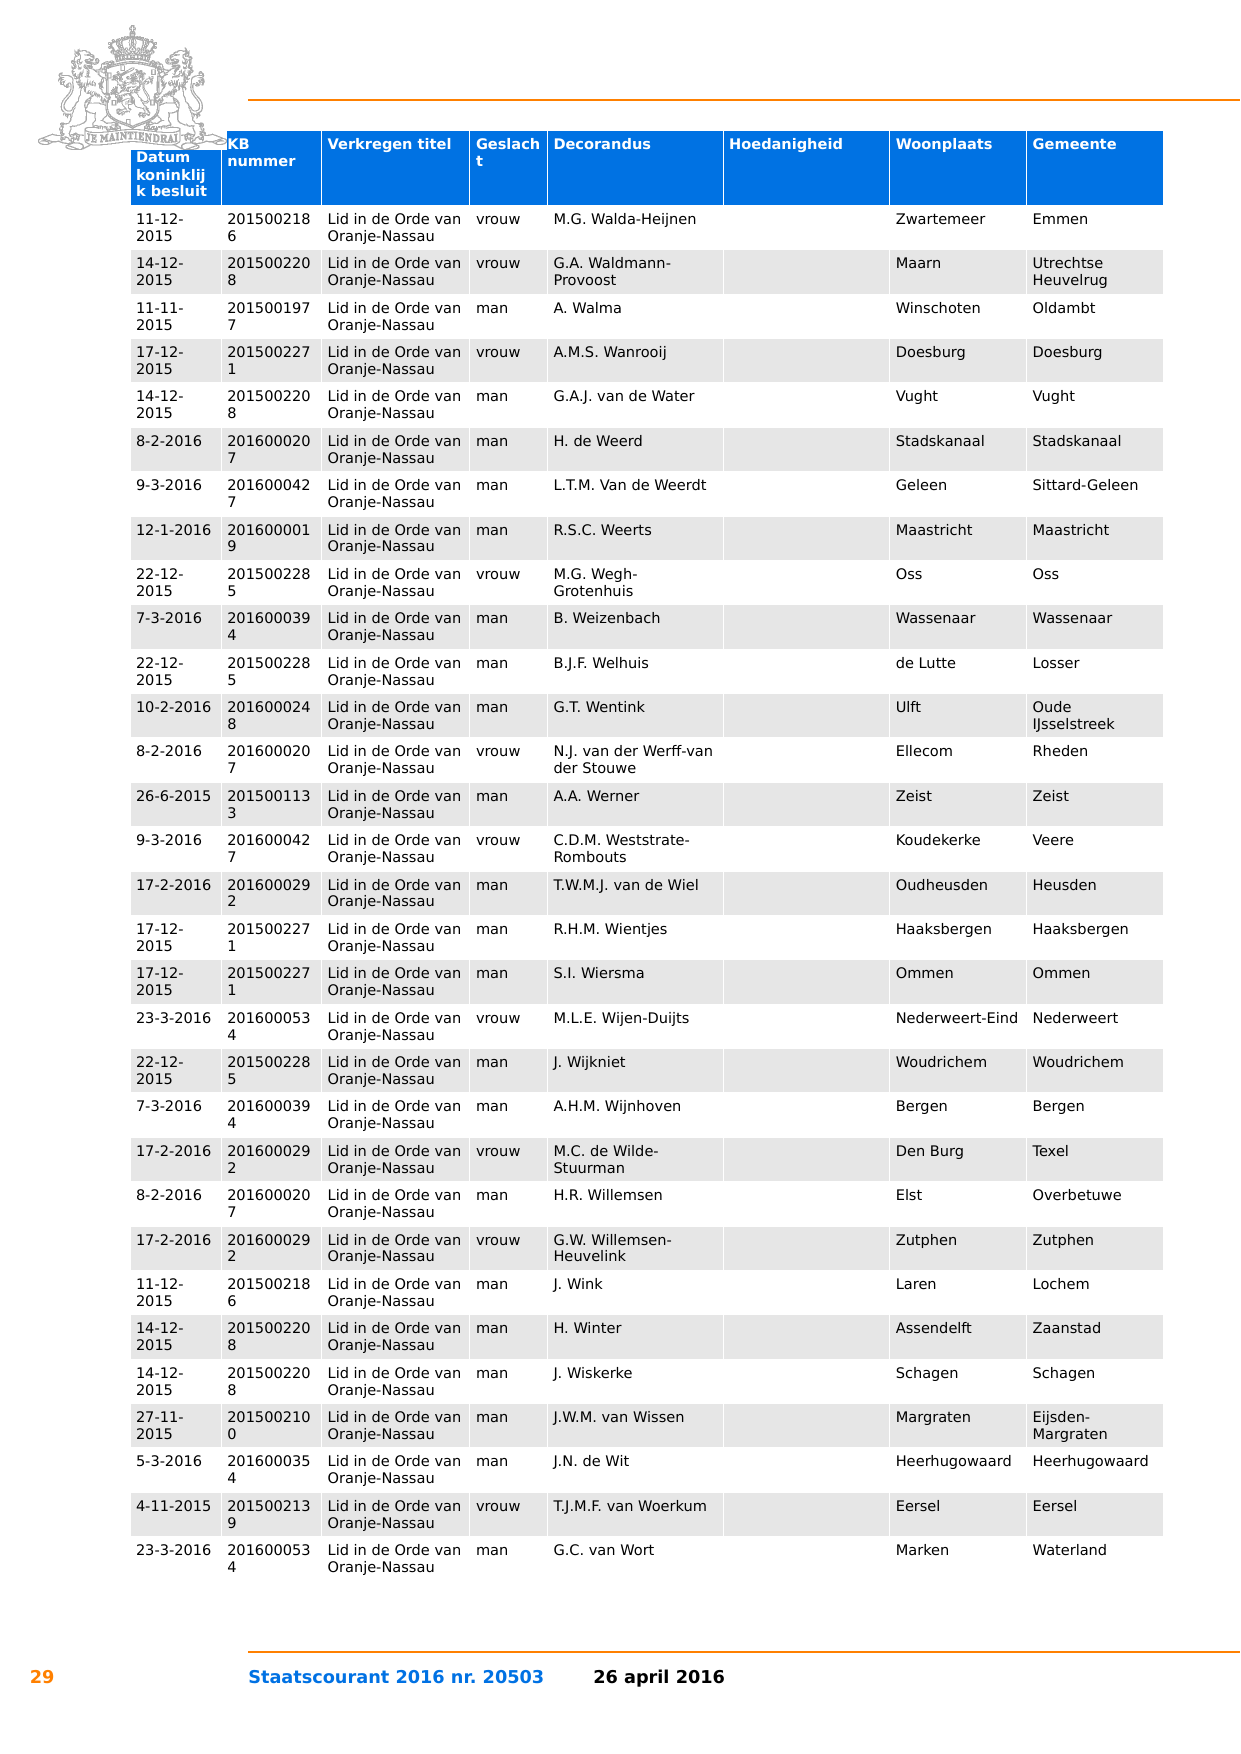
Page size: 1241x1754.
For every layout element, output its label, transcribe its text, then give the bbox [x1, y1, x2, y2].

table_cell M.G. Walda-Heijnen [548, 206, 723, 249]
table_cell Maastricht [1027, 517, 1163, 560]
table_cell man [470, 916, 547, 959]
table_cell Zaanstad [1027, 1315, 1163, 1359]
table_cell G.T. Wentink [548, 694, 723, 737]
table_cell Stadskanaal [1027, 428, 1163, 471]
table_cell B.J.F. Welhuis [548, 650, 723, 693]
table_cell Heerhugowaard [890, 1449, 1026, 1492]
table_cell H.R. Willemsen [548, 1182, 723, 1226]
table_cell man [470, 1404, 547, 1447]
table_cell 2015001977 [222, 295, 321, 338]
table_cell [724, 739, 889, 782]
table_header Woonplaats [890, 131, 1026, 205]
table_cell [724, 339, 889, 382]
table_cell B. Weizenbach [548, 605, 723, 649]
table_cell 17-2-2016 [131, 872, 221, 915]
table_cell [724, 1315, 889, 1359]
table_cell Lid in de Orde van Oranje-Nassau [322, 1493, 469, 1536]
table_cell man [470, 1049, 547, 1092]
table_cell Lid in de Orde van Oranje-Nassau [322, 960, 469, 1004]
table_header Decorandus [548, 131, 723, 205]
table_cell vrouw [470, 827, 547, 871]
table_cell man [470, 872, 547, 915]
table_cell Utrechtse Heuvelrug [1027, 250, 1163, 294]
table_cell Schagen [890, 1360, 1026, 1403]
table_cell Ellecom [890, 739, 1026, 782]
table_cell Lid in de Orde van Oranje-Nassau [322, 694, 469, 737]
table_cell Lid in de Orde van Oranje-Nassau [322, 916, 469, 959]
table_cell Ulft [890, 694, 1026, 737]
table_cell 17-12-2015 [131, 916, 221, 959]
table_cell 10-2-2016 [131, 694, 221, 737]
table_cell M.L.E. Wijen-Duijts [548, 1005, 723, 1048]
table_cell J. Wijkniet [548, 1049, 723, 1092]
table_cell Lid in de Orde van Oranje-Nassau [322, 650, 469, 693]
table_cell M.C. de Wilde-Stuurman [548, 1138, 723, 1181]
table_cell 14-12-2015 [131, 384, 221, 427]
table_cell [724, 1227, 889, 1270]
table_cell Woudrichem [890, 1049, 1026, 1092]
table_cell [724, 295, 889, 338]
table_cell [724, 561, 889, 604]
table_cell Doesburg [890, 339, 1026, 382]
table_cell Lid in de Orde van Oranje-Nassau [322, 827, 469, 871]
table_cell 2015002208 [222, 1360, 321, 1403]
table_cell 17-12-2015 [131, 339, 221, 382]
table_cell Lid in de Orde van Oranje-Nassau [322, 605, 469, 649]
table_cell Margraten [890, 1404, 1026, 1447]
table_cell Texel [1027, 1138, 1163, 1181]
table_cell Lid in de Orde van Oranje-Nassau [322, 1271, 469, 1314]
table_cell 14-12-2015 [131, 250, 221, 294]
table_cell Bergen [890, 1094, 1026, 1137]
table_cell 11-11-2015 [131, 295, 221, 338]
table_cell Veere [1027, 827, 1163, 871]
table_cell [724, 1537, 889, 1581]
table_cell [724, 206, 889, 249]
table_cell [724, 694, 889, 737]
table_cell J. Wiskerke [548, 1360, 723, 1403]
table_cell vrouw [470, 206, 547, 249]
table_cell 2016000292 [222, 872, 321, 915]
table_cell man [470, 1537, 547, 1581]
table_cell 22-12-2015 [131, 1049, 221, 1092]
table_cell Waterland [1027, 1537, 1163, 1581]
table_cell 11-12-2015 [131, 206, 221, 249]
table_cell [724, 1271, 889, 1314]
table_cell 4-11-2015 [131, 1493, 221, 1536]
table_cell 2015002271 [222, 960, 321, 1004]
table_cell vrouw [470, 561, 547, 604]
table_cell vrouw [470, 1227, 547, 1270]
table_cell Zutphen [1027, 1227, 1163, 1270]
table_cell 26-6-2015 [131, 783, 221, 826]
table_cell 2015002271 [222, 339, 321, 382]
table_cell man [470, 783, 547, 826]
table_cell Lid in de Orde van Oranje-Nassau [322, 339, 469, 382]
table_cell 2016000248 [222, 694, 321, 737]
table_cell 7-3-2016 [131, 1094, 221, 1137]
table_cell Vught [890, 384, 1026, 427]
table_cell Rheden [1027, 739, 1163, 782]
table_header Hoedanigheid [724, 131, 889, 205]
table_cell [724, 1182, 889, 1226]
table_cell [724, 1360, 889, 1403]
table_cell vrouw [470, 1493, 547, 1536]
table_cell Lid in de Orde van Oranje-Nassau [322, 1094, 469, 1137]
table_cell 8-2-2016 [131, 428, 221, 471]
table_cell man [470, 1449, 547, 1492]
table_cell Lid in de Orde van Oranje-Nassau [322, 206, 469, 249]
table_header KB nummer [222, 131, 321, 205]
table_cell [724, 1005, 889, 1048]
table_cell S.I. Wiersma [548, 960, 723, 1004]
table_cell [724, 916, 889, 959]
table_cell 2015001133 [222, 783, 321, 826]
table_cell 23-3-2016 [131, 1005, 221, 1048]
table_cell Maastricht [890, 517, 1026, 560]
table_cell Lid in de Orde van Oranje-Nassau [322, 1005, 469, 1048]
table_cell A.A. Werner [548, 783, 723, 826]
table_cell [724, 1404, 889, 1447]
table_cell vrouw [470, 739, 547, 782]
table_cell Overbetuwe [1027, 1182, 1163, 1226]
table_cell Assendelft [890, 1315, 1026, 1359]
table_cell [724, 517, 889, 560]
table_cell [724, 1138, 889, 1181]
table_cell Lid in de Orde van Oranje-Nassau [322, 1360, 469, 1403]
table_cell Lid in de Orde van Oranje-Nassau [322, 1227, 469, 1270]
table_cell 14-12-2015 [131, 1360, 221, 1403]
table_cell 2015002208 [222, 1315, 321, 1359]
table_cell Heusden [1027, 872, 1163, 915]
table_cell 5-3-2016 [131, 1449, 221, 1492]
table_cell Den Burg [890, 1138, 1026, 1181]
table_cell T.J.M.F. van Woerkum [548, 1493, 723, 1536]
table_cell Eijsden-Margraten [1027, 1404, 1163, 1447]
table_cell man [470, 605, 547, 649]
table_cell Haaksbergen [1027, 916, 1163, 959]
table_cell Eersel [890, 1493, 1026, 1536]
table_cell Nederweert-Eind [890, 1005, 1026, 1048]
table_cell Lid in de Orde van Oranje-Nassau [322, 517, 469, 560]
table_cell A.M.S. Wanrooij [548, 339, 723, 382]
table_cell 2015002186 [222, 206, 321, 249]
table_cell vrouw [470, 339, 547, 382]
table_cell man [470, 428, 547, 471]
table_cell vrouw [470, 1138, 547, 1181]
table_cell 2015002285 [222, 561, 321, 604]
table_cell man [470, 1182, 547, 1226]
table_cell Lid in de Orde van Oranje-Nassau [322, 1404, 469, 1447]
table_cell G.C. van Wort [548, 1537, 723, 1581]
table_cell [724, 960, 889, 1004]
table_cell 2016000427 [222, 827, 321, 871]
table_cell Lid in de Orde van Oranje-Nassau [322, 561, 469, 604]
table_cell H. de Weerd [548, 428, 723, 471]
table_cell Sittard-Geleen [1027, 472, 1163, 516]
table_cell Oude IJsselstreek [1027, 694, 1163, 737]
table_cell 7-3-2016 [131, 605, 221, 649]
table_cell man [470, 1271, 547, 1314]
table_cell man [470, 1360, 547, 1403]
table_cell man [470, 694, 547, 737]
table_cell Lid in de Orde van Oranje-Nassau [322, 428, 469, 471]
table_cell A. Walma [548, 295, 723, 338]
table_cell Zeist [1027, 783, 1163, 826]
table_cell 2015002100 [222, 1404, 321, 1447]
table_cell man [470, 960, 547, 1004]
table_cell [724, 250, 889, 294]
table_cell Koudekerke [890, 827, 1026, 871]
table_cell 8-2-2016 [131, 1182, 221, 1226]
table_cell Winschoten [890, 295, 1026, 338]
table_cell 2016000394 [222, 1094, 321, 1137]
table_cell R.H.M. Wientjes [548, 916, 723, 959]
table_cell man [470, 472, 547, 516]
table_cell G.A. Waldmann-Provoost [548, 250, 723, 294]
table_cell C.D.M. Weststrate-Rombouts [548, 827, 723, 871]
table_cell Oss [890, 561, 1026, 604]
table_cell 2016000019 [222, 517, 321, 560]
table_cell [724, 384, 889, 427]
table_cell man [470, 650, 547, 693]
table_cell Lid in de Orde van Oranje-Nassau [322, 1315, 469, 1359]
table_cell Lid in de Orde van Oranje-Nassau [322, 1537, 469, 1581]
table_header Verkregen titel [322, 131, 469, 205]
table_cell Ommen [1027, 960, 1163, 1004]
table_cell M.G. Wegh-Grotenhuis [548, 561, 723, 604]
table_cell R.S.C. Weerts [548, 517, 723, 560]
table_cell Lid in de Orde van Oranje-Nassau [322, 739, 469, 782]
table_cell [724, 1049, 889, 1092]
table_cell 2015002285 [222, 1049, 321, 1092]
table_cell J.N. de Wit [548, 1449, 723, 1492]
table_cell 9-3-2016 [131, 472, 221, 516]
table_cell Geleen [890, 472, 1026, 516]
table_cell Lid in de Orde van Oranje-Nassau [322, 384, 469, 427]
table_cell Losser [1027, 650, 1163, 693]
table_cell Maarn [890, 250, 1026, 294]
table_cell man [470, 384, 547, 427]
table_cell [724, 872, 889, 915]
table_cell Lid in de Orde van Oranje-Nassau [322, 1138, 469, 1181]
table_cell 2016000427 [222, 472, 321, 516]
table_cell vrouw [470, 1005, 547, 1048]
table_cell Lid in de Orde van Oranje-Nassau [322, 1182, 469, 1226]
table_cell 2016000207 [222, 739, 321, 782]
table_cell N.J. van der Werff-van der Stouwe [548, 739, 723, 782]
table_cell 8-2-2016 [131, 739, 221, 782]
table_cell 2015002271 [222, 916, 321, 959]
table_cell 2016000534 [222, 1005, 321, 1048]
table_cell [724, 783, 889, 826]
table_header Gemeente [1027, 131, 1163, 205]
table_cell Ommen [890, 960, 1026, 1004]
table_cell 27-11-2015 [131, 1404, 221, 1447]
table_cell Lid in de Orde van Oranje-Nassau [322, 1449, 469, 1492]
table_cell 22-12-2015 [131, 561, 221, 604]
table_cell 23-3-2016 [131, 1537, 221, 1581]
table_cell man [470, 517, 547, 560]
table_cell Lid in de Orde van Oranje-Nassau [322, 472, 469, 516]
table_cell 17-2-2016 [131, 1227, 221, 1270]
table_cell vrouw [470, 250, 547, 294]
table_cell Stadskanaal [890, 428, 1026, 471]
table_cell Laren [890, 1271, 1026, 1314]
table_cell L.T.M. Van de Weerdt [548, 472, 723, 516]
table_cell G.W. Willemsen-Heuvelink [548, 1227, 723, 1270]
table_header Geslacht [470, 131, 547, 205]
table_cell Emmen [1027, 206, 1163, 249]
table_cell Wassenaar [890, 605, 1026, 649]
table_cell man [470, 295, 547, 338]
table_cell Schagen [1027, 1360, 1163, 1403]
table_cell 2015002285 [222, 650, 321, 693]
table_cell Lochem [1027, 1271, 1163, 1314]
table_cell Zwartemeer [890, 206, 1026, 249]
table_cell [724, 1449, 889, 1492]
table_cell Bergen [1027, 1094, 1163, 1137]
table_cell 2015002208 [222, 384, 321, 427]
table_cell T.W.M.J. van de Wiel [548, 872, 723, 915]
table_cell 2015002139 [222, 1493, 321, 1536]
table_cell Oudheusden [890, 872, 1026, 915]
table_cell 2015002208 [222, 250, 321, 294]
table_cell Heerhugowaard [1027, 1449, 1163, 1492]
table_cell 2016000354 [222, 1449, 321, 1492]
table_cell Woudrichem [1027, 1049, 1163, 1092]
table_cell J. Wink [548, 1271, 723, 1314]
table_cell Zeist [890, 783, 1026, 826]
table_cell [724, 650, 889, 693]
table_cell Oldambt [1027, 295, 1163, 338]
table_cell Lid in de Orde van Oranje-Nassau [322, 250, 469, 294]
table_cell 2016000292 [222, 1138, 321, 1181]
table_cell Lid in de Orde van Oranje-Nassau [322, 783, 469, 826]
table_cell J.W.M. van Wissen [548, 1404, 723, 1447]
table_cell [724, 472, 889, 516]
table_cell Wassenaar [1027, 605, 1163, 649]
table_cell Vught [1027, 384, 1163, 427]
table_header Datum koninklijk besluit [131, 150, 221, 205]
table_cell 2016000207 [222, 428, 321, 471]
table_cell Lid in de Orde van Oranje-Nassau [322, 1049, 469, 1092]
table_cell 12-1-2016 [131, 517, 221, 560]
table_cell 2016000292 [222, 1227, 321, 1270]
table_cell Lid in de Orde van Oranje-Nassau [322, 872, 469, 915]
table_cell [724, 428, 889, 471]
table_cell 17-2-2016 [131, 1138, 221, 1181]
table_cell A.H.M. Wijnhoven [548, 1094, 723, 1137]
table_cell 2016000534 [222, 1537, 321, 1581]
table_cell 14-12-2015 [131, 1315, 221, 1359]
table_cell Zutphen [890, 1227, 1026, 1270]
table_cell [724, 827, 889, 871]
table_cell Oss [1027, 561, 1163, 604]
table_cell man [470, 1315, 547, 1359]
table_cell Doesburg [1027, 339, 1163, 382]
table_cell Nederweert [1027, 1005, 1163, 1048]
table_cell 17-12-2015 [131, 960, 221, 1004]
table_cell Elst [890, 1182, 1026, 1226]
table_cell de Lutte [890, 650, 1026, 693]
table_cell 9-3-2016 [131, 827, 221, 871]
table_cell Haaksbergen [890, 916, 1026, 959]
table_cell H. Winter [548, 1315, 723, 1359]
table_cell man [470, 1094, 547, 1137]
table_cell 2015002186 [222, 1271, 321, 1314]
table_cell [724, 605, 889, 649]
table_cell Lid in de Orde van Oranje-Nassau [322, 295, 469, 338]
table_cell 22-12-2015 [131, 650, 221, 693]
table_cell [724, 1094, 889, 1137]
table_cell [724, 1493, 889, 1536]
table_cell 2016000394 [222, 605, 321, 649]
table_cell 2016000207 [222, 1182, 321, 1226]
table_cell G.A.J. van de Water [548, 384, 723, 427]
table_cell Eersel [1027, 1493, 1163, 1536]
picture [38, 25, 227, 150]
table_cell Marken [890, 1537, 1026, 1581]
table_cell 11-12-2015 [131, 1271, 221, 1314]
